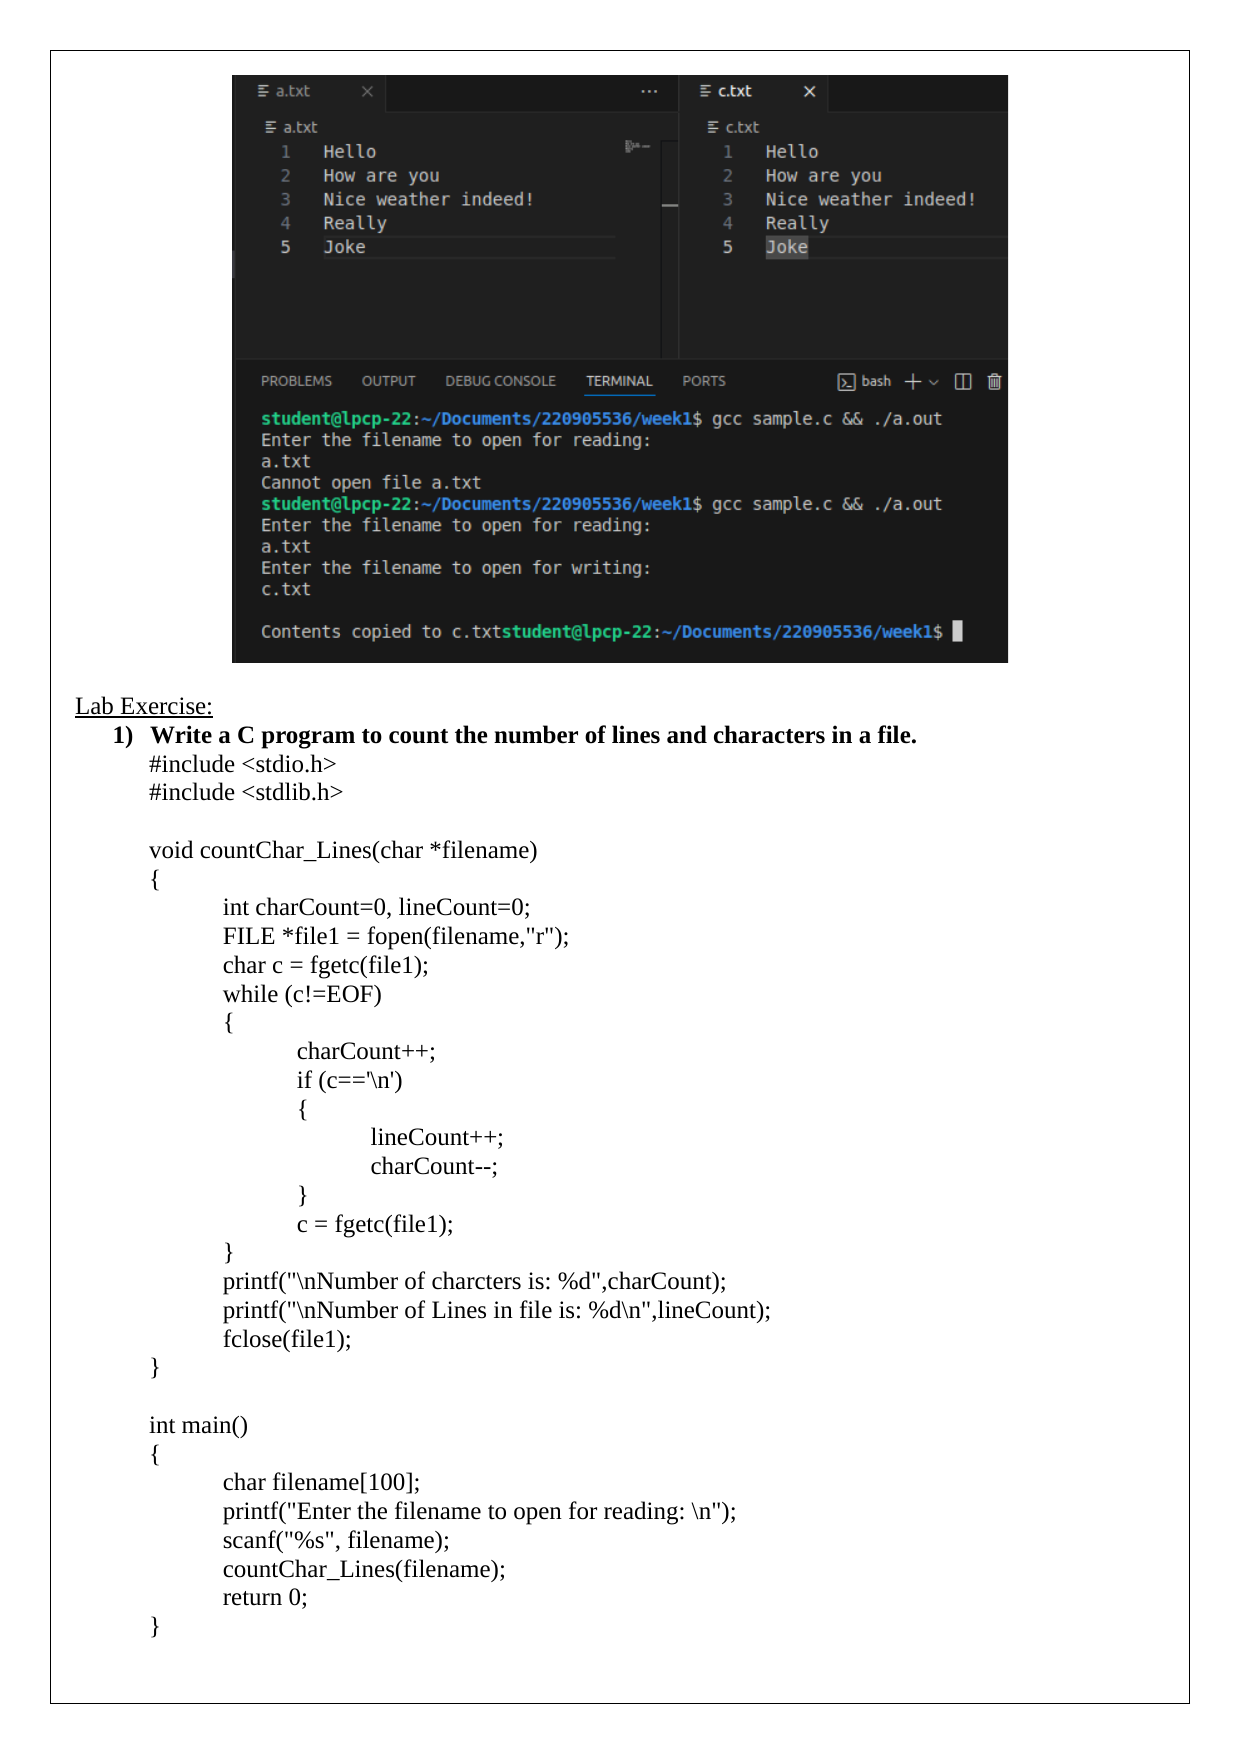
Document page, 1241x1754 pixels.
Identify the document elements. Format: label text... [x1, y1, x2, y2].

list Write a C program to count the number of lines and characters in a file. [112, 720, 1165, 749]
text } [75, 1237, 1165, 1266]
text charCount++; [75, 1036, 1165, 1065]
text return 0; [75, 1582, 1165, 1611]
text int main() [75, 1410, 1165, 1439]
text charCount--; [75, 1151, 1165, 1180]
text { [75, 1094, 1165, 1122]
text } [75, 1180, 1165, 1209]
text if (c=='\n') [75, 1065, 1165, 1094]
text lineCount++; [75, 1122, 1165, 1151]
text { [75, 1439, 1165, 1467]
text #include <stdlib.h> [75, 777, 1165, 806]
text printf("\nNumber of charcters is: %d",charCount); [75, 1266, 1165, 1295]
text Lab Exercise: [75, 691, 1165, 720]
text char c = fgetc(file1); [75, 950, 1165, 979]
text printf("\nNumber of Lines in file is: %d\n",lineCount); [75, 1295, 1165, 1324]
text printf("Enter the filename to open for reading: \n"); [75, 1496, 1165, 1525]
text c = fgetc(file1); [75, 1209, 1165, 1237]
text char filename[100]; [75, 1467, 1165, 1496]
text FILE *file1 = fopen(filename,"r"); [75, 921, 1165, 950]
text void countChar_Lines(char *filename) [75, 835, 1165, 864]
text } [75, 1352, 1165, 1381]
text int charCount=0, lineCount=0; [75, 892, 1165, 921]
text scanf("%s", filename); [75, 1525, 1165, 1554]
text while (c!=EOF) [75, 979, 1165, 1007]
text } [75, 1611, 1165, 1640]
text { [75, 1007, 1165, 1036]
text { [75, 864, 1165, 892]
text countChar_Lines(filename); [75, 1554, 1165, 1582]
text #include <stdio.h> [75, 749, 1165, 777]
text fclose(file1); [75, 1324, 1165, 1352]
